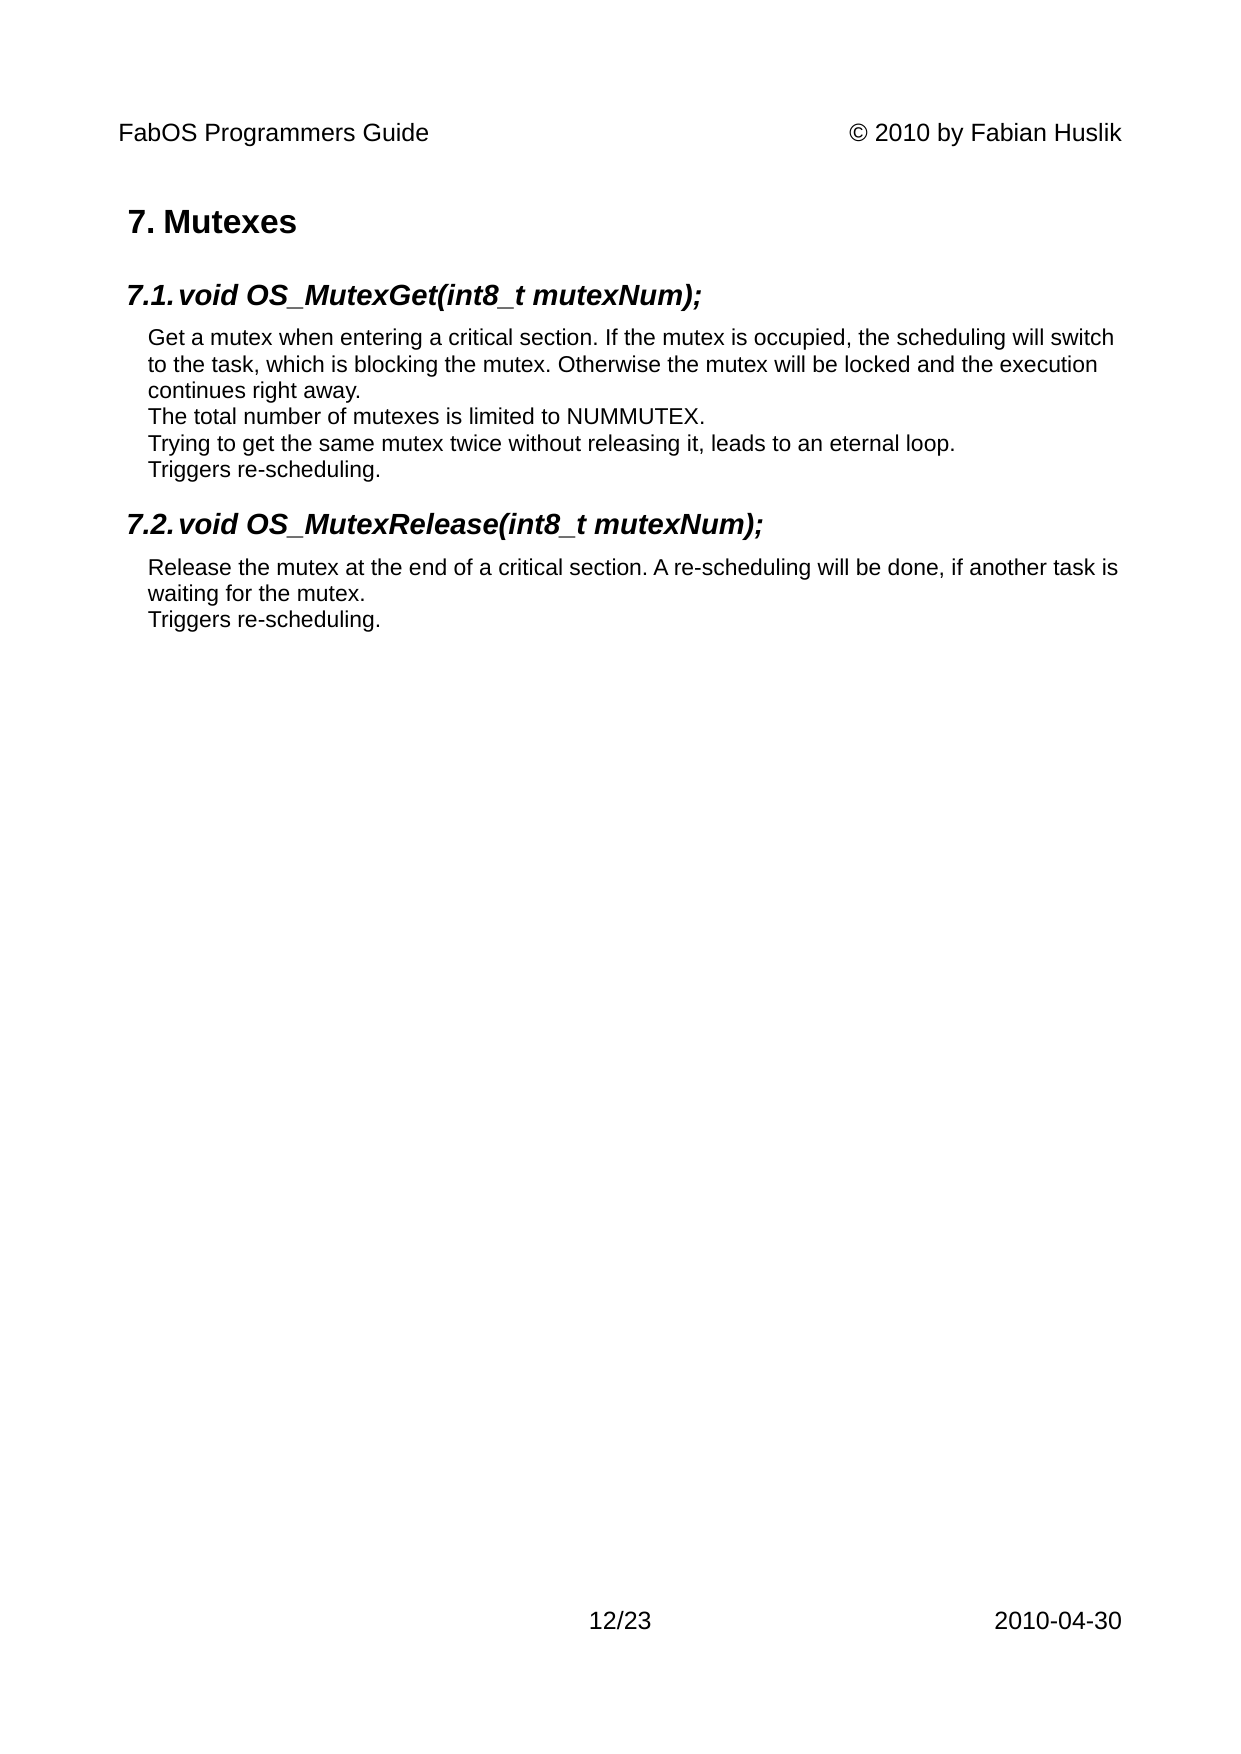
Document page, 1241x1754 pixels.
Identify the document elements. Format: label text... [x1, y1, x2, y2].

subtitle Mutexes [118, 202, 1122, 241]
text Release the mutex at the end of a critical section. A re-scheduling will be done, if another task is waiting for the mutex. [148, 553, 1122, 606]
text Triggers re-scheduling. [148, 606, 1122, 632]
subtitle void OS_MutexGet(int8_t mutexNum); [118, 278, 1122, 312]
text Triggers re-scheduling. [148, 456, 1122, 482]
text Get a mutex when entering a critical section. If the mutex is occupied, the scheduling will switch to the task, which is blocking the mutex. Otherwise the mutex will be locked and the execution continues right away. The total number of mutexes is limited to NUMMUTEX. [148, 324, 1122, 430]
text Trying to get the same mutex twice without releasing it, leads to an eternal loop. [148, 430, 1122, 456]
subtitle void OS_MutexRelease(int8_t mutexNum); [118, 507, 1122, 541]
